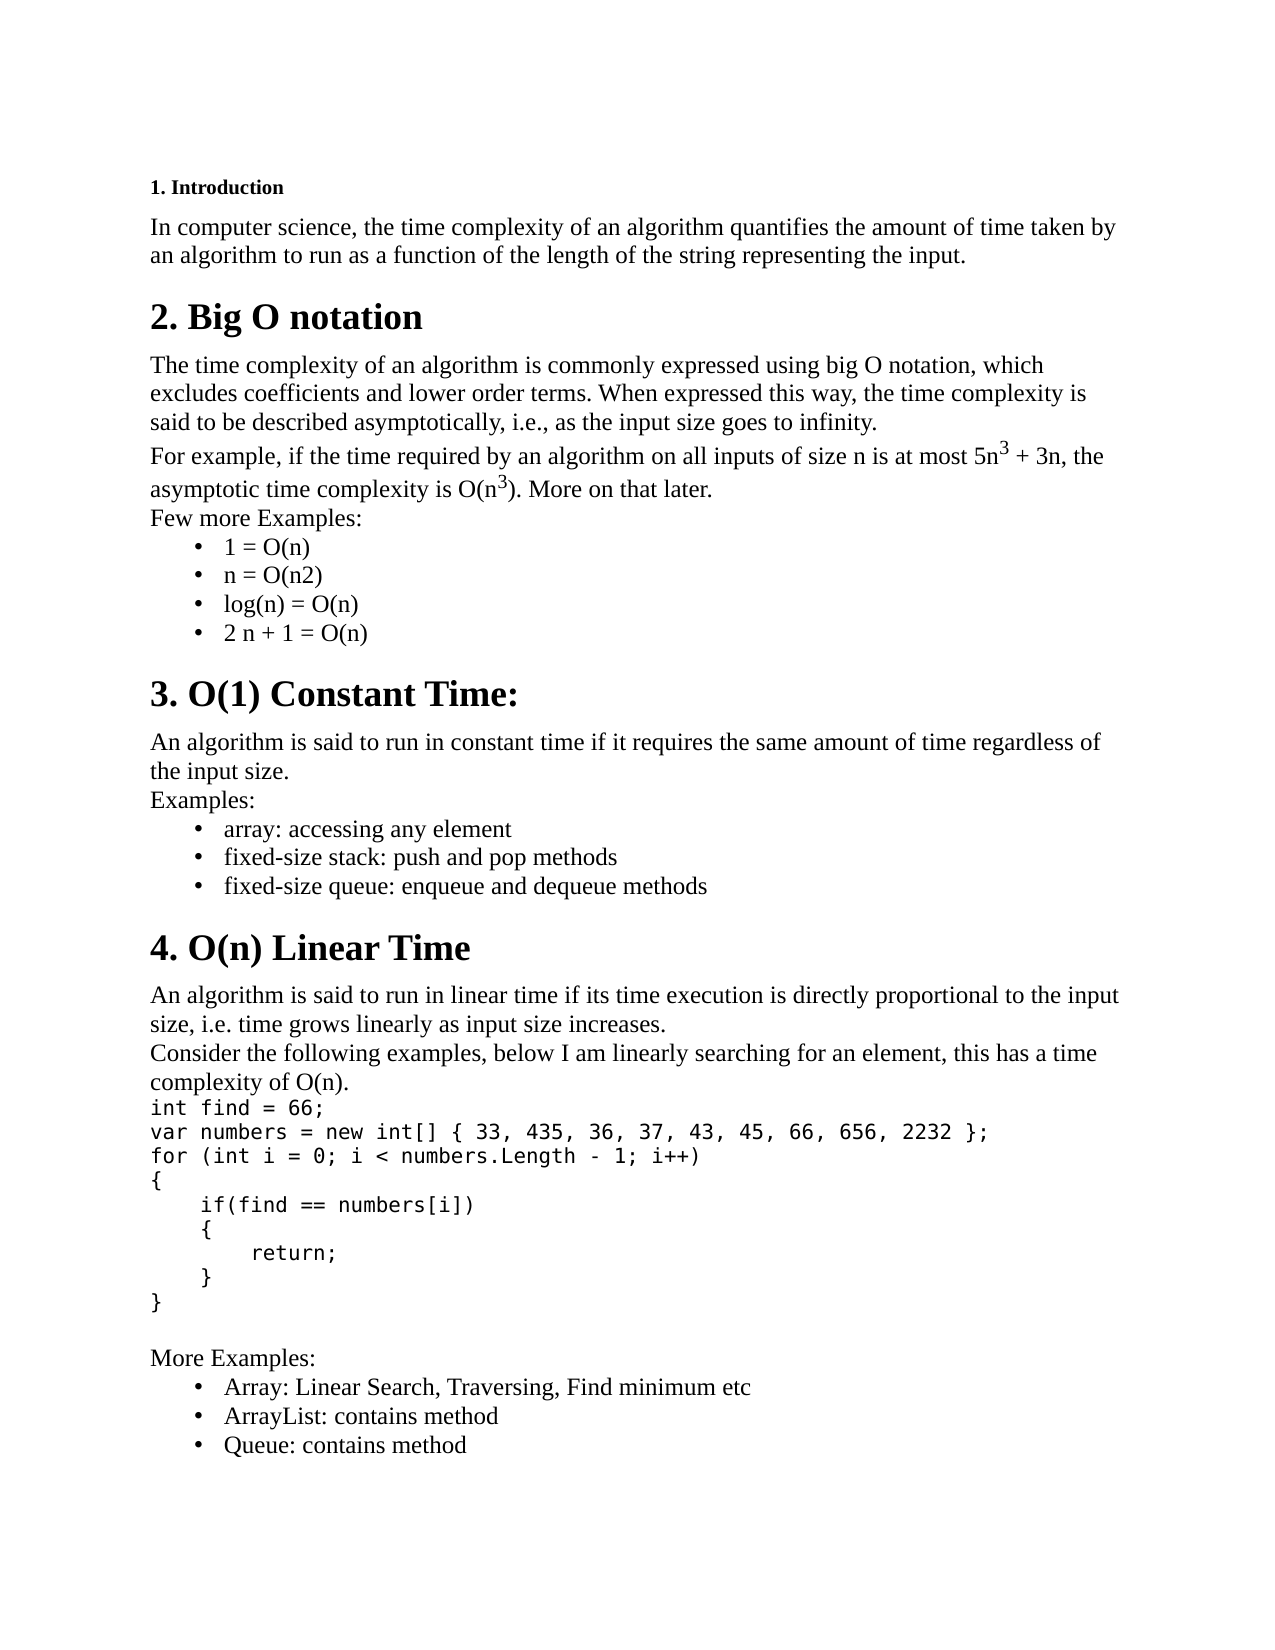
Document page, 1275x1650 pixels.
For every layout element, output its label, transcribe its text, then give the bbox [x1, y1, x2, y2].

list array: accessing any element [194, 814, 1125, 842]
text Consider the following examples, below I am linearly searching for an element, this has a time complexity of O(n). [150, 1038, 1125, 1096]
text } [150, 1265, 1125, 1290]
list Queue: contains method [194, 1430, 1125, 1458]
list ArrayList: contains method [194, 1401, 1125, 1430]
text The time complexity of an algorithm is commonly expressed using big O notation, which excludes coefficients and lower order terms. When expressed this way, the time complexity is said to be described asymptotically, i.e., as the input size goes to infinity. [150, 350, 1125, 436]
text { [150, 1168, 1125, 1193]
list n = O(n2) [194, 561, 1125, 589]
text var numbers = new int[] { 33, 435, 36, 37, 43, 45, 66, 656, 2232 }; [150, 1120, 1125, 1144]
subtitle 2. Big O notation [150, 294, 1125, 337]
text An algorithm is said to run in linear time if its time execution is directly proportional to the input size, i.e. time grows linearly as input size increases. [150, 981, 1125, 1038]
text return; [150, 1241, 1125, 1265]
list fixed-size stack: push and pop methods [194, 842, 1125, 871]
list Array: Linear Search, Traversing, Find minimum etc [194, 1372, 1125, 1401]
text More Examples: [150, 1343, 1125, 1372]
text } [150, 1290, 1125, 1314]
text if(find == numbers[i]) [150, 1193, 1125, 1217]
subtitle 4. O(n) Linear Time [150, 925, 1125, 968]
subtitle 3. O(1) Constant Time: [150, 672, 1125, 715]
text int find = 66; [150, 1096, 1125, 1120]
text { [150, 1217, 1125, 1241]
text In computer science, the time complexity of an algorithm quantifies the amount of time taken by an algorithm to run as a function of the length of the string representing the input. [150, 212, 1125, 269]
list fixed-size queue: enqueue and dequeue methods [194, 871, 1125, 900]
text for (int i = 0; i < numbers.Length - 1; i++) [150, 1144, 1125, 1168]
list 1 = O(n) [194, 532, 1125, 561]
subtitle 1. Introduction [150, 175, 1125, 199]
text For example, if the time required by an algorithm on all inputs of size n is at most 5n3 + 3n, the asymptotic time complexity is O(n3). More on that later. [150, 436, 1125, 503]
text Few more Examples: [150, 503, 1125, 532]
list 2 n + 1 = O(n) [194, 618, 1125, 647]
text Examples: [150, 785, 1125, 814]
list log(n) = O(n) [194, 589, 1125, 618]
text An algorithm is said to run in constant time if it requires the same amount of time regardless of the input size. [150, 727, 1125, 785]
